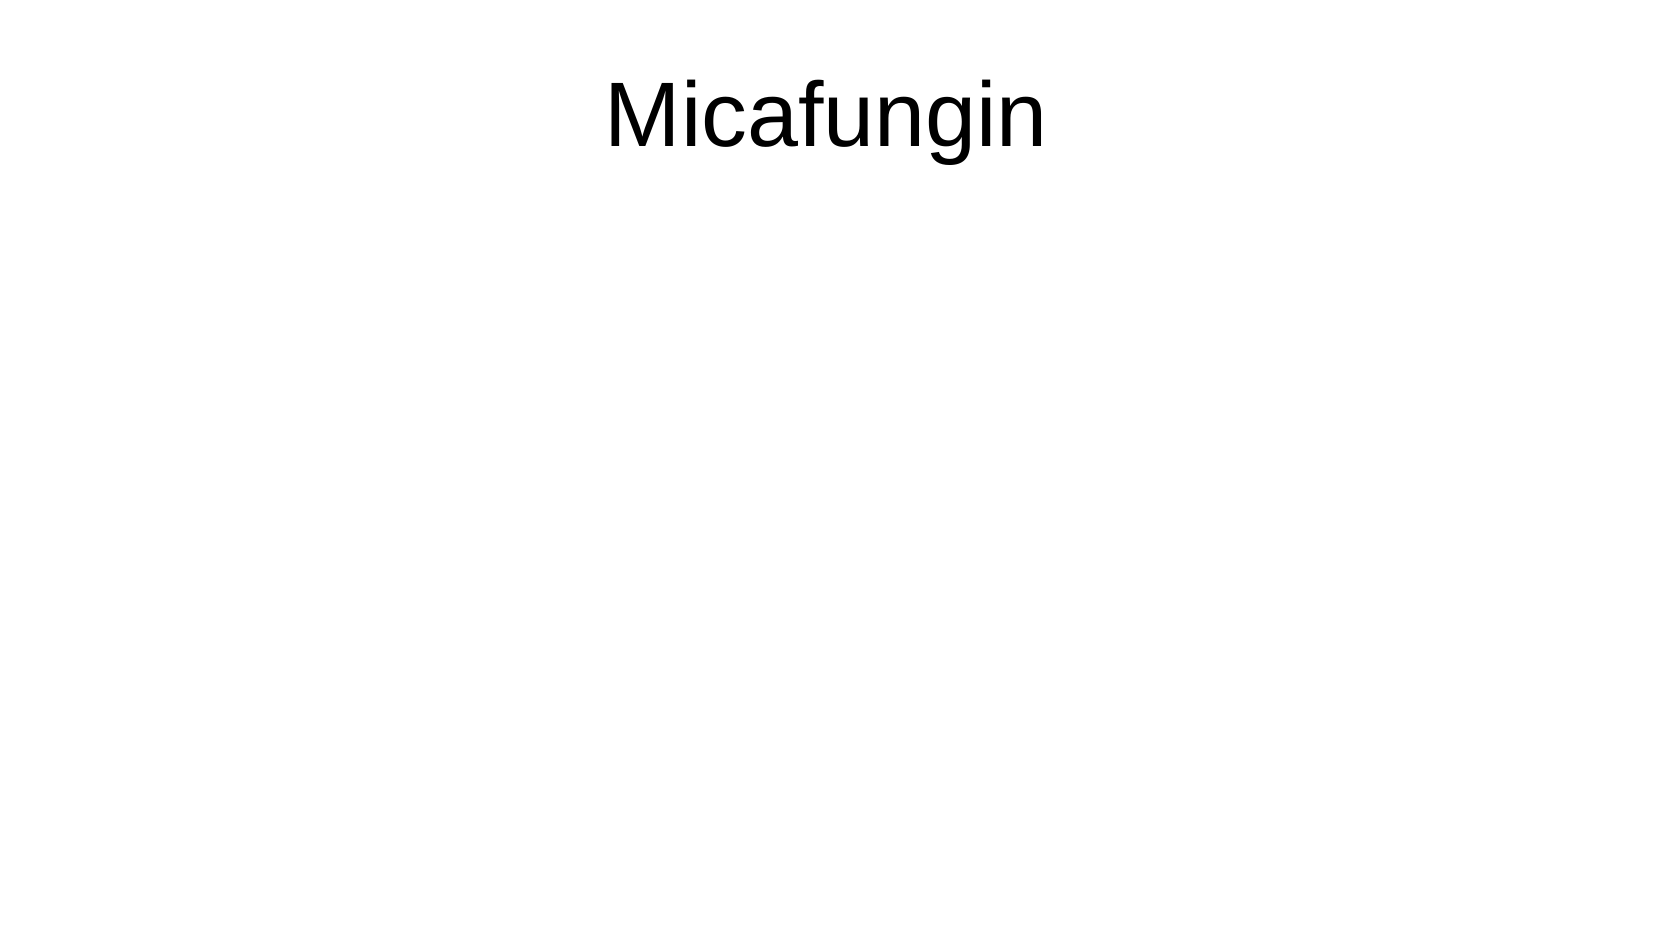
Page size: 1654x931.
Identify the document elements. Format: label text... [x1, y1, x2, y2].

title Micafungin [82, 37, 1571, 193]
